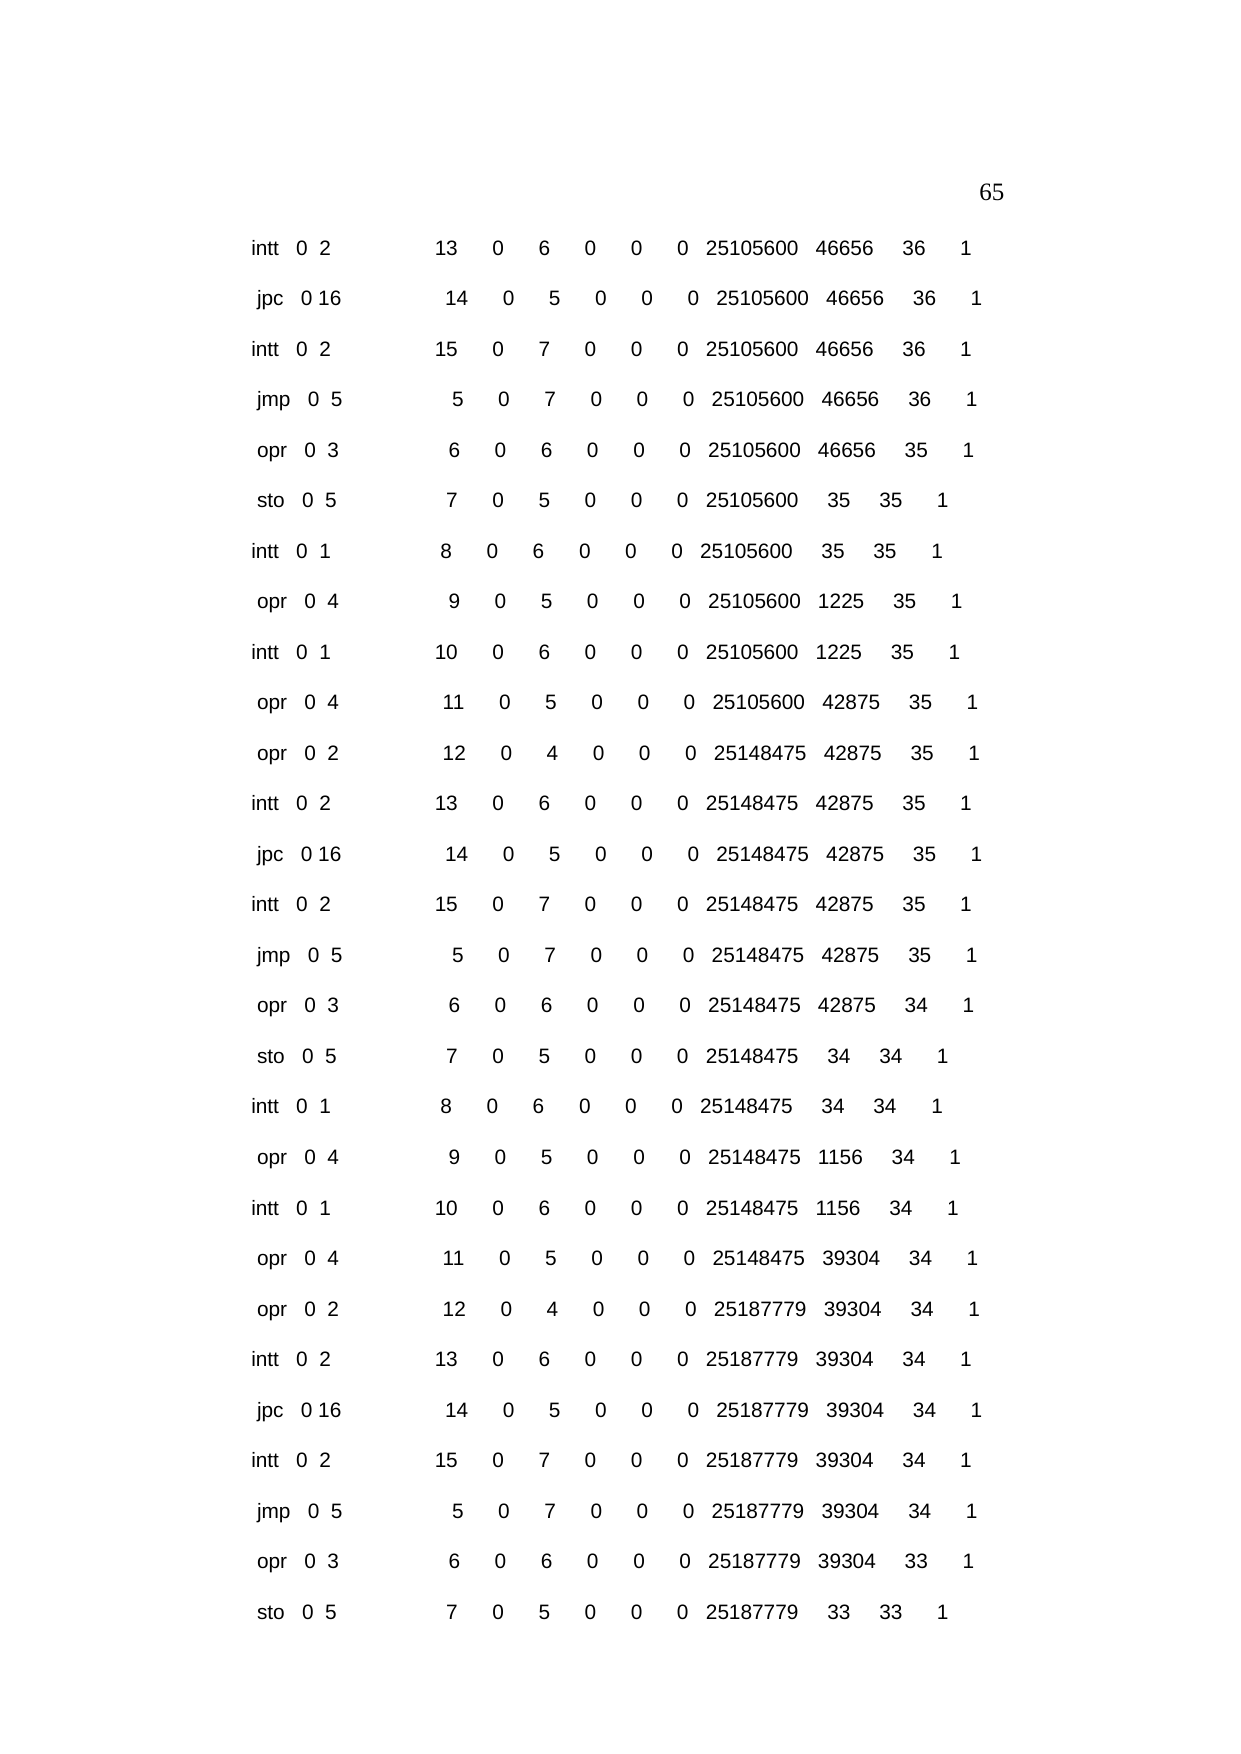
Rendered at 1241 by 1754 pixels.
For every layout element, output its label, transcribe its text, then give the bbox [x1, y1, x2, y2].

text intt 0 2 13 0 6 0 0 0 25105600 46656 36 1 [251, 235, 1122, 259]
text sto 0 5 7 0 5 0 0 0 25187779 33 33 1 [251, 1599, 1122, 1623]
text intt 0 1 10 0 6 0 0 0 25148475 1156 34 1 [251, 1195, 1122, 1219]
text intt 0 2 13 0 6 0 0 0 25148475 42875 35 1 [251, 791, 1122, 815]
text jmp 0 5 5 0 7 0 0 0 25187779 39304 34 1 [251, 1498, 1122, 1522]
text jmp 0 5 5 0 7 0 0 0 25148475 42875 35 1 [251, 943, 1122, 967]
text opr 0 2 12 0 4 0 0 0 25187779 39304 34 1 [251, 1296, 1122, 1320]
text jpc 0 16 14 0 5 0 0 0 25148475 42875 35 1 [251, 842, 1122, 866]
text opr 0 3 6 0 6 0 0 0 25105600 46656 35 1 [251, 437, 1122, 461]
text intt 0 1 8 0 6 0 0 0 25105600 35 35 1 [251, 538, 1122, 562]
text opr 0 4 9 0 5 0 0 0 25105600 1225 35 1 [251, 589, 1122, 613]
text opr 0 2 12 0 4 0 0 0 25148475 42875 35 1 [251, 741, 1122, 764]
text intt 0 2 15 0 7 0 0 0 25105600 46656 36 1 [251, 336, 1122, 360]
text sto 0 5 7 0 5 0 0 0 25105600 35 35 1 [251, 488, 1122, 512]
text intt 0 1 8 0 6 0 0 0 25148475 34 34 1 [251, 1094, 1122, 1118]
text intt 0 2 15 0 7 0 0 0 25148475 42875 35 1 [251, 892, 1122, 916]
text jpc 0 16 14 0 5 0 0 0 25187779 39304 34 1 [251, 1397, 1122, 1421]
text jmp 0 5 5 0 7 0 0 0 25105600 46656 36 1 [251, 387, 1122, 411]
text opr 0 4 11 0 5 0 0 0 25105600 42875 35 1 [251, 690, 1122, 714]
text intt 0 1 10 0 6 0 0 0 25105600 1225 35 1 [251, 639, 1122, 663]
text jpc 0 16 14 0 5 0 0 0 25105600 46656 36 1 [251, 286, 1122, 310]
text intt 0 2 15 0 7 0 0 0 25187779 39304 34 1 [251, 1448, 1122, 1472]
text intt 0 2 13 0 6 0 0 0 25187779 39304 34 1 [251, 1347, 1122, 1371]
text opr 0 3 6 0 6 0 0 0 25148475 42875 34 1 [251, 993, 1122, 1017]
text opr 0 3 6 0 6 0 0 0 25187779 39304 33 1 [251, 1549, 1122, 1573]
text sto 0 5 7 0 5 0 0 0 25148475 34 34 1 [251, 1044, 1122, 1068]
text opr 0 4 9 0 5 0 0 0 25148475 1156 34 1 [251, 1145, 1122, 1169]
text opr 0 4 11 0 5 0 0 0 25148475 39304 34 1 [251, 1246, 1122, 1270]
